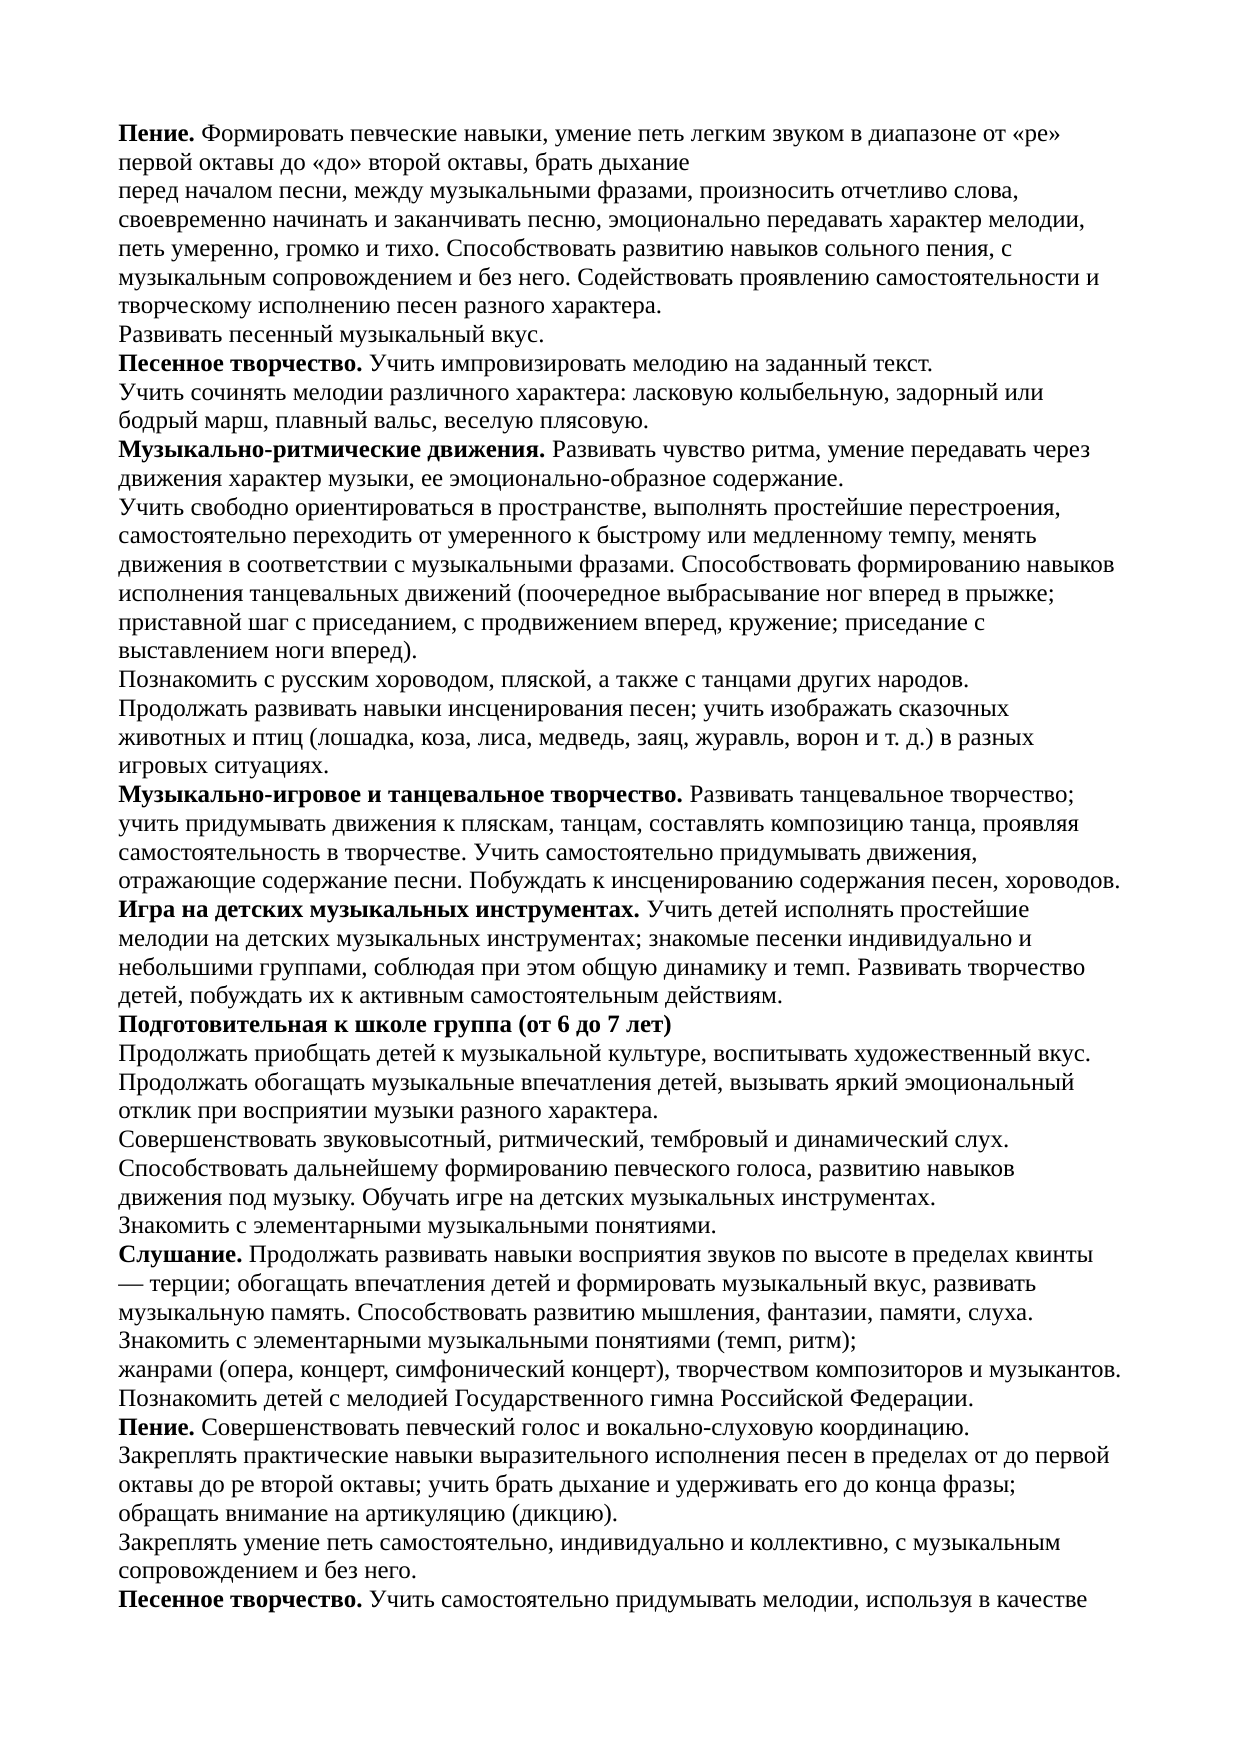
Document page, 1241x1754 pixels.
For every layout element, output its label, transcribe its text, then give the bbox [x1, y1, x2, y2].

text Песенное творчество. Учить импровизировать мелодию на заданный текст. [118, 348, 1122, 377]
text Учить сочинять мелодии различного характера: ласковую колыбельную, задорный или бодрый марш, плавный вальс, веселую плясовую. [118, 377, 1122, 434]
text Развивать песенный музыкальный вкус. [118, 319, 1122, 348]
text Совершенствовать звуковысотный, ритмический, тембровый и динамический слух. [118, 1124, 1122, 1153]
text Музыкально-игровое и танцевальное творчество. Развивать танцевальное творчество; учить придумывать движения к пляскам, танцам, составлять композицию танца, проявляя самостоятельность в творчестве. Учить самостоятельно придумывать движения, отражающие содержание песни. Побуждать к инсценированию содержания песен, хороводов. [118, 779, 1122, 894]
text Закреплять умение петь самостоятельно, индивидуально и коллективно, с музыкальным сопровождением и без него. [118, 1527, 1122, 1584]
text Игра на детских музыкальных инструментах. Учить детей исполнять простейшие мелодии на детских музыкальных инструментах; знакомые песенки индивидуально и небольшими группами, соблюдая при этом общую динамику и темп. Развивать творчество детей, побуждать их к активным самостоятельным действиям. [118, 894, 1122, 1009]
text Песенное творчество. Учить самостоятельно придумывать мелодии, используя в качестве [118, 1584, 1122, 1613]
text Учить свободно ориентироваться в пространстве, выполнять простейшие перестроения, самостоятельно переходить от умеренного к быстрому или медленному темпу, менять движения в соответствии с музыкальными фразами. Способствовать формированию навыков исполнения танцевальных движений (поочередное выбрасывание ног вперед в прыжке; приставной шаг с приседанием, с продвижением вперед, кружение; приседание с выставлением ноги вперед). [118, 492, 1122, 664]
text Слушание. Продолжать развивать навыки восприятия звуков по высоте в пределах квинты — терции; обогащать впечатления детей и формировать музыкальный вкус, развивать музыкальную память. Способствовать развитию мышления, фантазии, памяти, слуха. Знакомить с элементарными музыкальными понятиями (темп, ритм); [118, 1239, 1122, 1354]
text Знакомить с элементарными музыкальными понятиями. [118, 1211, 1122, 1239]
text Подготовительная к школе группа (от 6 до 7 лет) [118, 1009, 1122, 1038]
text Продолжать приобщать детей к музыкальной культуре, воспитывать художественный вкус. Продолжать обогащать музыкальные впечатления детей, вызывать яркий эмоциональный отклик при восприятии музыки разного характера. [118, 1038, 1122, 1124]
text Способствовать дальнейшему формированию певческого голоса, развитию навыков движения под музыку. Обучать игре на детских музыкальных инструментах. [118, 1153, 1122, 1211]
text Познакомить с русским хороводом, пляской, а также с танцами других народов. [118, 664, 1122, 693]
text жанрами (опера, концерт, симфонический концерт), творчеством композиторов и музыкантов. Познакомить детей с мелодией Государственного гимна Российской Федерации. [118, 1354, 1122, 1412]
text Продолжать развивать навыки инсценирования песен; учить изображать сказочных животных и птиц (лошадка, коза, лиса, медведь, заяц, журавль, ворон и т. д.) в разных игровых ситуациях. [118, 693, 1122, 779]
text перед началом песни, между музыкальными фразами, произносить отчетливо слова, своевременно начинать и заканчивать песню, эмоционально передавать характер мелодии, петь умеренно, громко и тихо. Способствовать развитию навыков сольного пения, с музыкальным сопровождением и без него. Содействовать проявлению самостоятельности и творческому исполнению песен разного характера. [118, 176, 1122, 319]
text Пение. Совершенствовать певческий голос и вокально-слуховую координацию. [118, 1412, 1122, 1441]
text Пение. Формировать певческие навыки, умение петь легким звуком в диапазоне от «ре» первой октавы до «до» второй октавы, брать дыхание [118, 118, 1122, 176]
text Закреплять практические навыки выразительного исполнения песен в пределах от до первой октавы до ре второй октавы; учить брать дыхание и удерживать его до конца фразы; обращать внимание на артикуляцию (дикцию). [118, 1441, 1122, 1527]
text Музыкально-ритмические движения. Развивать чувство ритма, умение передавать через движения характер музыки, ее эмоционально-образное содержание. [118, 434, 1122, 492]
